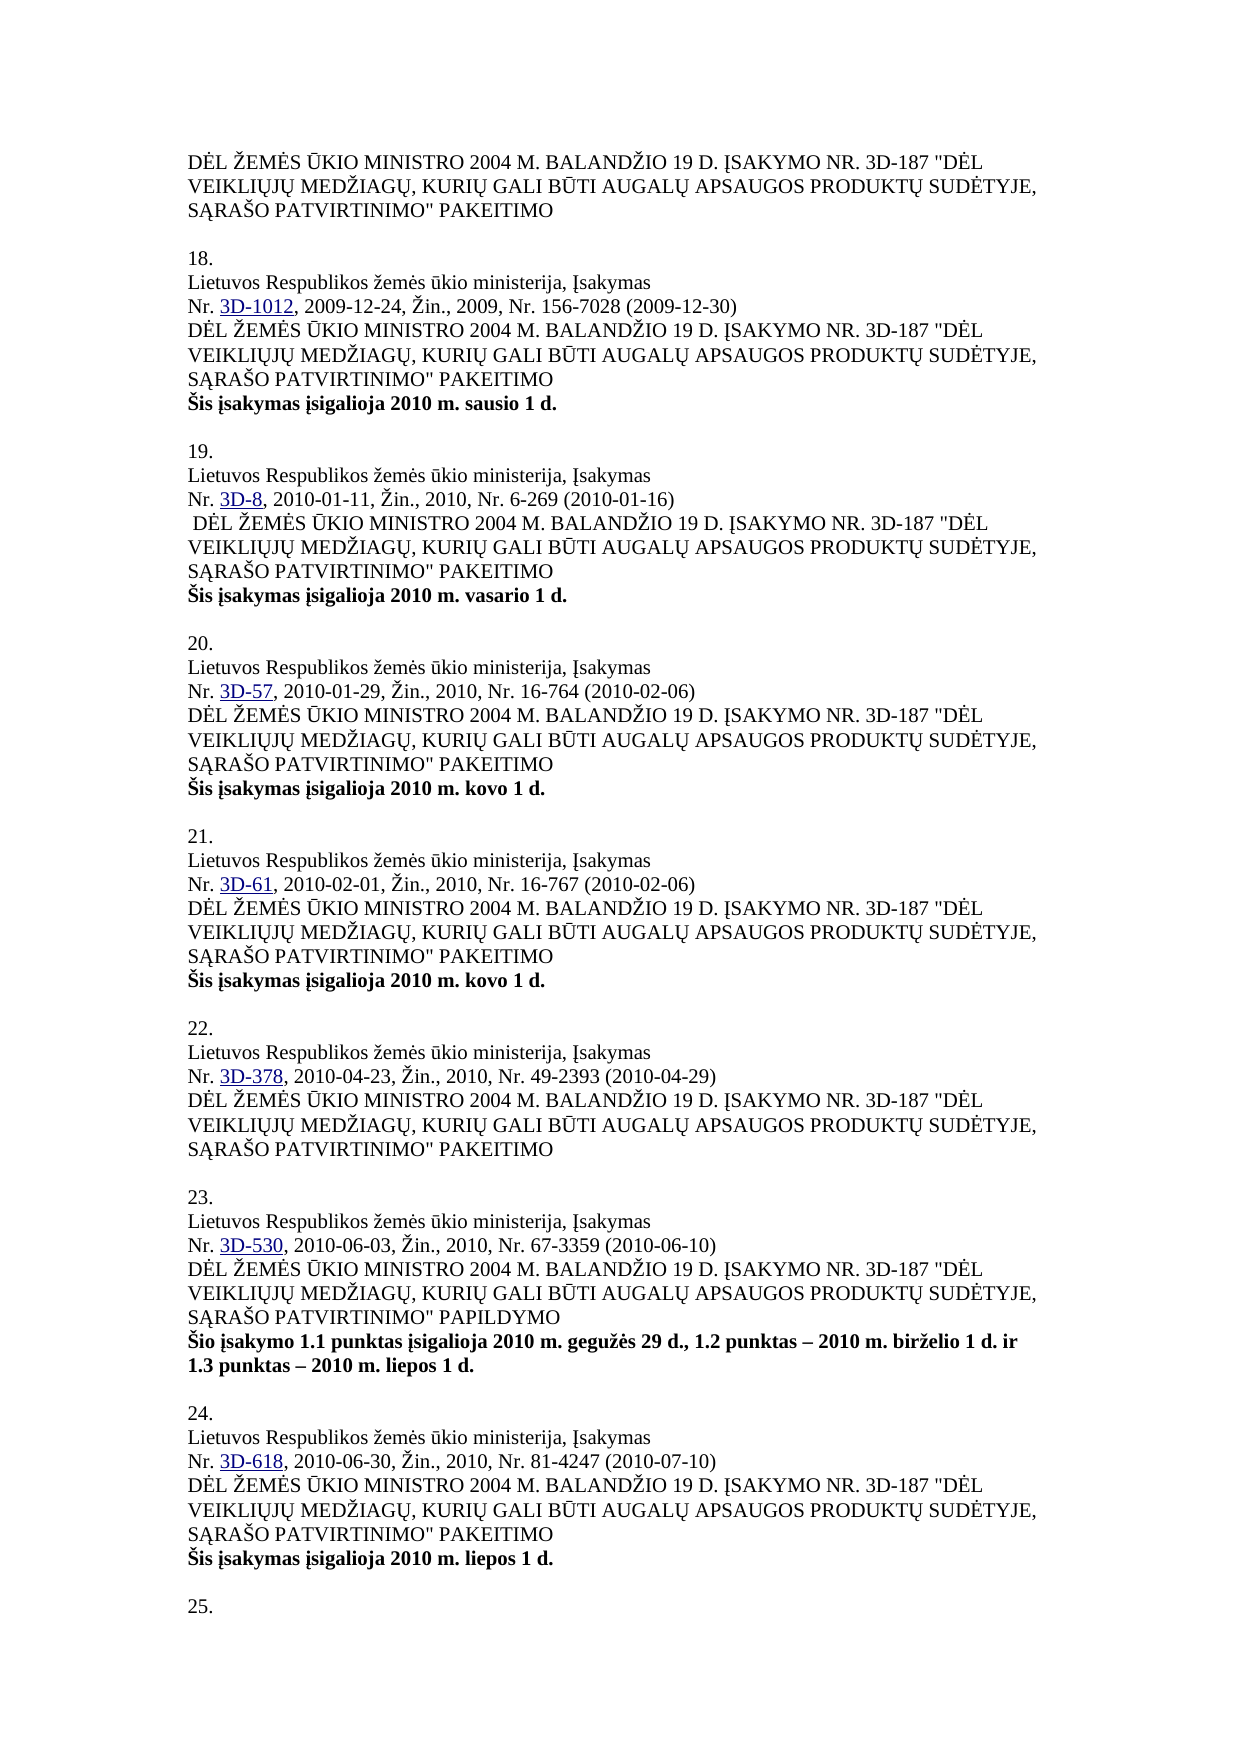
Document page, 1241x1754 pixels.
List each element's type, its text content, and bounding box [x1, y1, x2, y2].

text Lietuvos Respublikos žemės ūkio ministerija, Įsakymas [187, 848, 1053, 872]
text DĖL ŽEMĖS ŪKIO MINISTRO 2004 M. BALANDŽIO 19 D. ĮSAKYMO NR. 3D-187 "DĖL VEIKLIŲJŲ MEDŽIAGŲ, KURIŲ GALI BŪTI AUGALŲ APSAUGOS PRODUKTŲ SUDĖTYJE, SĄRAŠO PATVIRTINIMO" PAKEITIMO [187, 318, 1053, 391]
text Nr. 3D-530, 2010-06-03, Žin., 2010, Nr. 67-3359 (2010-06-10) [187, 1233, 1053, 1257]
text Nr. 3D-8, 2010-01-11, Žin., 2010, Nr. 6-269 (2010-01-16) [187, 487, 1053, 511]
text DĖL ŽEMĖS ŪKIO MINISTRO 2004 M. BALANDŽIO 19 D. ĮSAKYMO NR. 3D-187 "DĖL VEIKLIŲJŲ MEDŽIAGŲ, KURIŲ GALI BŪTI AUGALŲ APSAUGOS PRODUKTŲ SUDĖTYJE, SĄRAŠO PATVIRTINIMO" PAKEITIMO [187, 896, 1053, 968]
text Šis įsakymas įsigalioja 2010 m. vasario 1 d. [187, 583, 1053, 607]
text 24. [187, 1401, 1053, 1425]
text Nr. 3D-1012, 2009-12-24, Žin., 2009, Nr. 156-7028 (2009-12-30) [187, 294, 1053, 318]
text Lietuvos Respublikos žemės ūkio ministerija, Įsakymas [187, 463, 1053, 487]
text Šis įsakymas įsigalioja 2010 m. sausio 1 d. [187, 391, 1053, 415]
text DĖL ŽEMĖS ŪKIO MINISTRO 2004 M. BALANDŽIO 19 D. ĮSAKYMO NR. 3D-187 "DĖL VEIKLIŲJŲ MEDŽIAGŲ, KURIŲ GALI BŪTI AUGALŲ APSAUGOS PRODUKTŲ SUDĖTYJE, SĄRAŠO PATVIRTINIMO" PAKEITIMO [187, 150, 1053, 222]
text DĖL ŽEMĖS ŪKIO MINISTRO 2004 M. BALANDŽIO 19 D. ĮSAKYMO NR. 3D-187 "DĖL VEIKLIŲJŲ MEDŽIAGŲ, KURIŲ GALI BŪTI AUGALŲ APSAUGOS PRODUKTŲ SUDĖTYJE, SĄRAŠO PATVIRTINIMO" PAKEITIMO [187, 703, 1053, 776]
text Lietuvos Respublikos žemės ūkio ministerija, Įsakymas [187, 655, 1053, 679]
text Šis įsakymas įsigalioja 2010 m. kovo 1 d. [187, 968, 1053, 992]
text DĖL ŽEMĖS ŪKIO MINISTRO 2004 M. BALANDŽIO 19 D. ĮSAKYMO NR. 3D-187 "DĖL VEIKLIŲJŲ MEDŽIAGŲ, KURIŲ GALI BŪTI AUGALŲ APSAUGOS PRODUKTŲ SUDĖTYJE, SĄRAŠO PATVIRTINIMO" PAKEITIMO [187, 1473, 1053, 1546]
text Šio įsakymo 1.1 punktas įsigalioja 2010 m. gegužės 29 d., 1.2 punktas – 2010 m. birželio 1 d. ir 1.3 punktas – 2010 m. liepos 1 d. [187, 1329, 1053, 1377]
text DĖL ŽEMĖS ŪKIO MINISTRO 2004 M. BALANDŽIO 19 D. ĮSAKYMO NR. 3D-187 "DĖL VEIKLIŲJŲ MEDŽIAGŲ, KURIŲ GALI BŪTI AUGALŲ APSAUGOS PRODUKTŲ SUDĖTYJE, SĄRAŠO PATVIRTINIMO" PAKEITIMO [187, 511, 1053, 583]
text Šis įsakymas įsigalioja 2010 m. liepos 1 d. [187, 1546, 1053, 1570]
text 20. [187, 631, 1053, 655]
text Lietuvos Respublikos žemės ūkio ministerija, Įsakymas [187, 1209, 1053, 1233]
text Lietuvos Respublikos žemės ūkio ministerija, Įsakymas [187, 1040, 1053, 1064]
text DĖL ŽEMĖS ŪKIO MINISTRO 2004 M. BALANDŽIO 19 D. ĮSAKYMO NR. 3D-187 "DĖL VEIKLIŲJŲ MEDŽIAGŲ, KURIŲ GALI BŪTI AUGALŲ APSAUGOS PRODUKTŲ SUDĖTYJE, SĄRAŠO PATVIRTINIMO" PAPILDYMO [187, 1257, 1053, 1329]
text Lietuvos Respublikos žemės ūkio ministerija, Įsakymas [187, 1425, 1053, 1449]
text Lietuvos Respublikos žemės ūkio ministerija, Įsakymas [187, 270, 1053, 294]
text Nr. 3D-57, 2010-01-29, Žin., 2010, Nr. 16-764 (2010-02-06) [187, 679, 1053, 703]
text Nr. 3D-378, 2010-04-23, Žin., 2010, Nr. 49-2393 (2010-04-29) [187, 1064, 1053, 1088]
text Nr. 3D-61, 2010-02-01, Žin., 2010, Nr. 16-767 (2010-02-06) [187, 872, 1053, 896]
text Nr. 3D-618, 2010-06-30, Žin., 2010, Nr. 81-4247 (2010-07-10) [187, 1449, 1053, 1473]
text Šis įsakymas įsigalioja 2010 m. kovo 1 d. [187, 776, 1053, 800]
text DĖL ŽEMĖS ŪKIO MINISTRO 2004 M. BALANDŽIO 19 D. ĮSAKYMO NR. 3D-187 "DĖL VEIKLIŲJŲ MEDŽIAGŲ, KURIŲ GALI BŪTI AUGALŲ APSAUGOS PRODUKTŲ SUDĖTYJE, SĄRAŠO PATVIRTINIMO" PAKEITIMO [187, 1088, 1053, 1161]
text 25. [187, 1594, 1053, 1618]
text 21. [187, 824, 1053, 848]
text 22. [187, 1016, 1053, 1040]
text 18. [187, 246, 1053, 270]
text 19. [187, 439, 1053, 463]
text 23. [187, 1185, 1053, 1209]
